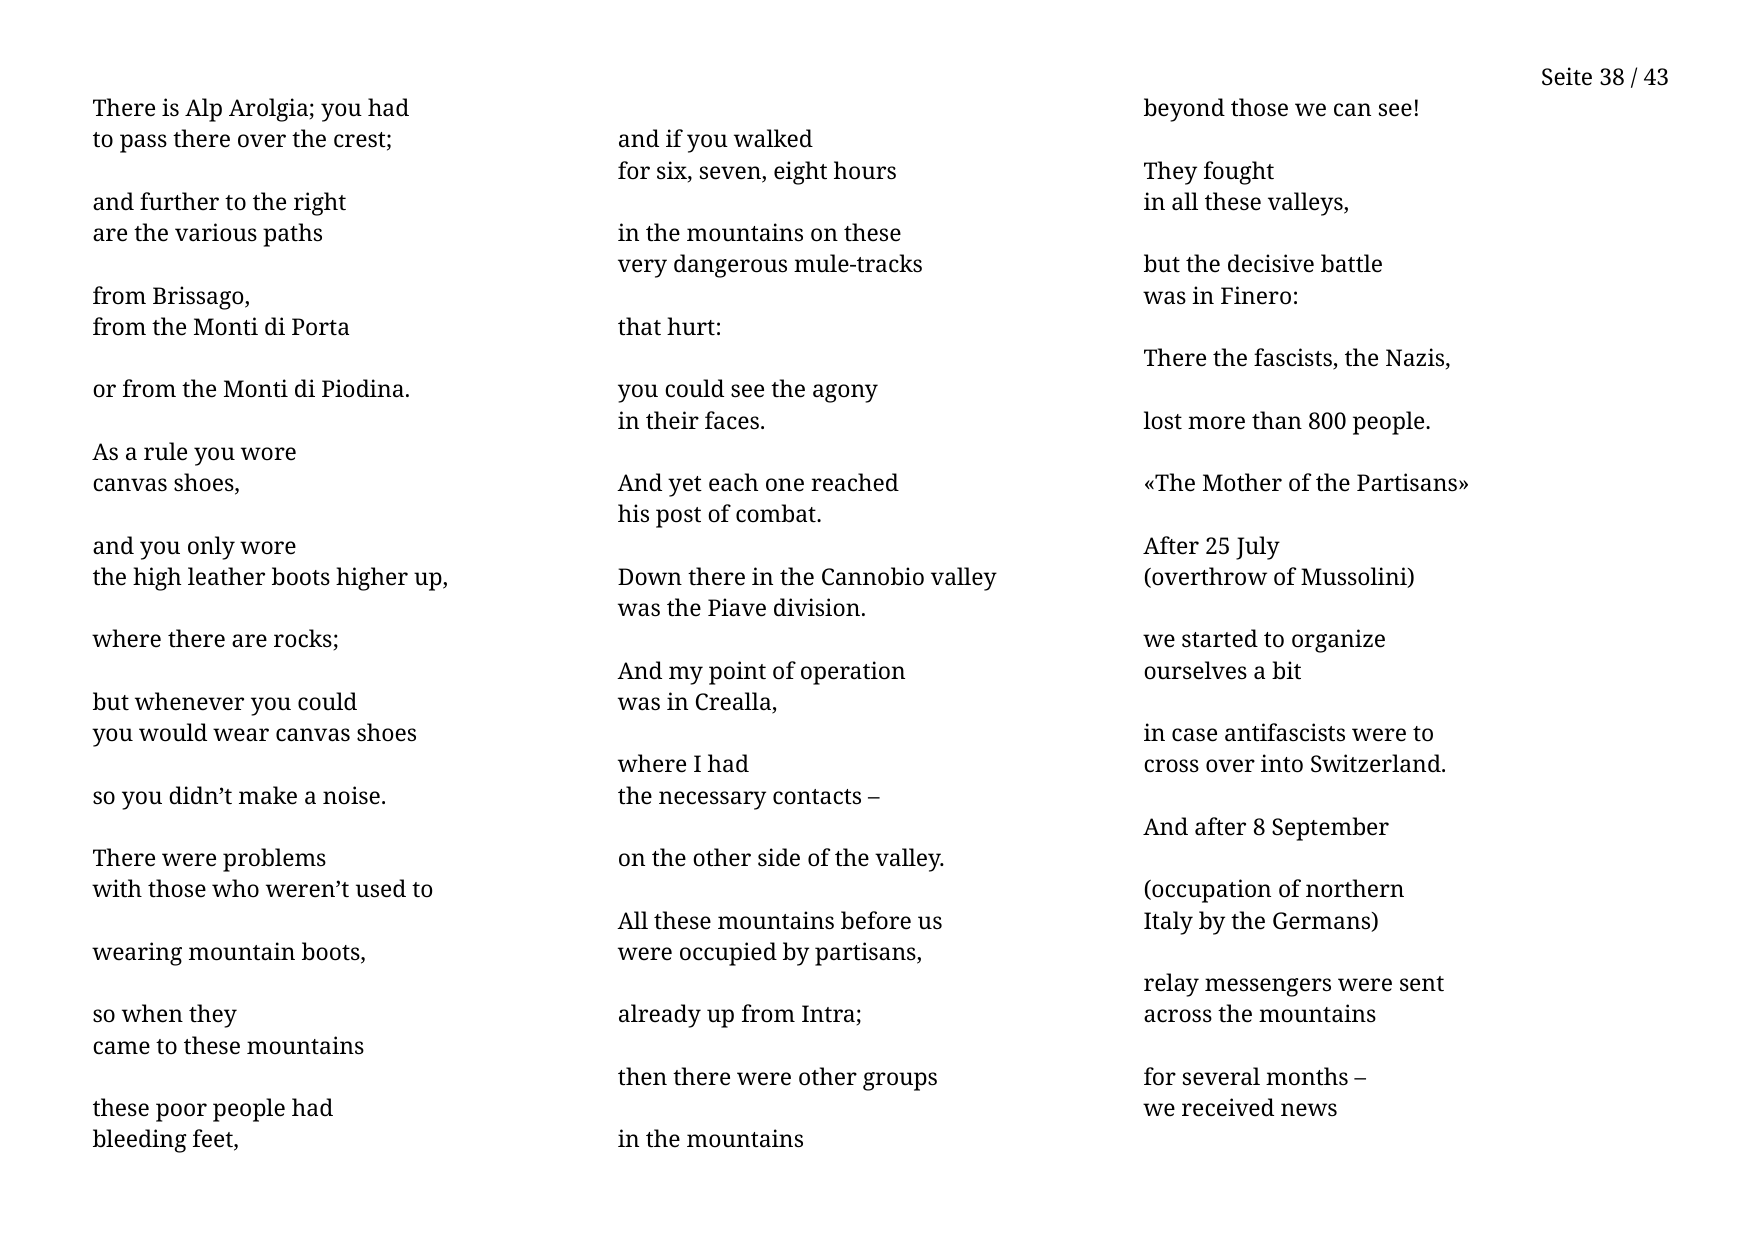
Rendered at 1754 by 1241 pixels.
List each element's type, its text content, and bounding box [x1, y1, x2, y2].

text And my point of operation [618, 655, 1143, 686]
text Down there in the Cannobio valley [618, 561, 1143, 592]
text with those who weren’t used to [92, 873, 618, 905]
text was in Crealla, [618, 686, 1143, 717]
text relay messengers were sent [1143, 967, 1669, 998]
text and further to the right [92, 186, 618, 217]
text Italy by the Germans) [1143, 905, 1669, 936]
text but the decisive battle [1143, 248, 1669, 280]
text (occupation of northern [1143, 873, 1669, 905]
text you would wear canvas shoes [92, 717, 618, 748]
text for six, seven, eight hours [618, 155, 1143, 186]
text (overthrow of Mussolini) [1143, 561, 1669, 592]
text across the mountains [1143, 998, 1669, 1030]
text canvas shoes, [92, 467, 618, 498]
text the high leather boots higher up, [92, 561, 618, 592]
text ourselves a bit [1143, 655, 1669, 686]
text in the mountains on these [618, 217, 1143, 248]
text for several months – [1143, 1061, 1669, 1092]
text from Brissago, [92, 280, 618, 311]
text was the Piave division. [618, 592, 1143, 623]
text came to these mountains [92, 1030, 618, 1061]
text on the other side of the valley. [618, 842, 1143, 873]
text All these mountains before us [618, 905, 1143, 936]
text but whenever you could [92, 686, 618, 717]
text There the fascists, the Nazis, [1143, 342, 1669, 373]
text were occupied by partisans, [618, 936, 1143, 967]
text in their faces. [618, 405, 1143, 436]
text these poor people had [92, 1092, 618, 1123]
text «The Mother of the Partisans» [1143, 467, 1669, 498]
text They fought [1143, 155, 1669, 186]
text beyond those we can see! [1143, 92, 1669, 123]
text then there were other groups [618, 1061, 1143, 1092]
text And after 8 September [1143, 811, 1669, 842]
text that hurt: [618, 311, 1143, 342]
text already up from Intra; [618, 998, 1143, 1030]
text where there are rocks; [92, 623, 618, 655]
text As a rule you wore [92, 436, 618, 467]
text so when they [92, 998, 618, 1030]
text to pass there over the crest; [92, 123, 618, 155]
text we received news [1143, 1092, 1669, 1123]
text was in Finero: [1143, 280, 1669, 311]
text in case antifascists were to [1143, 717, 1669, 748]
text you could see the agony [618, 373, 1143, 405]
text so you didn’t make a noise. [92, 780, 618, 811]
text cross over into Switzerland. [1143, 748, 1669, 780]
text wearing mountain boots, [92, 936, 618, 967]
text from the Monti di Porta [92, 311, 618, 342]
text in all these valleys, [1143, 186, 1669, 217]
text lost more than 800 people. [1143, 405, 1669, 436]
text and if you walked [618, 123, 1143, 155]
text very dangerous mule-tracks [618, 248, 1143, 280]
text in the mountains [618, 1123, 1143, 1155]
text And yet each one reached [618, 467, 1143, 498]
text we started to organize [1143, 623, 1669, 655]
text or from the Monti di Piodina. [92, 373, 618, 405]
text and you only wore [92, 530, 618, 561]
text After 25 July [1143, 530, 1669, 561]
text where I had [618, 748, 1143, 780]
text the necessary contacts – [618, 780, 1143, 811]
text There were problems [92, 842, 618, 873]
text There is Alp Arolgia; you had [92, 92, 618, 123]
text his post of combat. [618, 498, 1143, 530]
text bleeding feet, [92, 1123, 618, 1155]
text are the various paths [92, 217, 618, 248]
